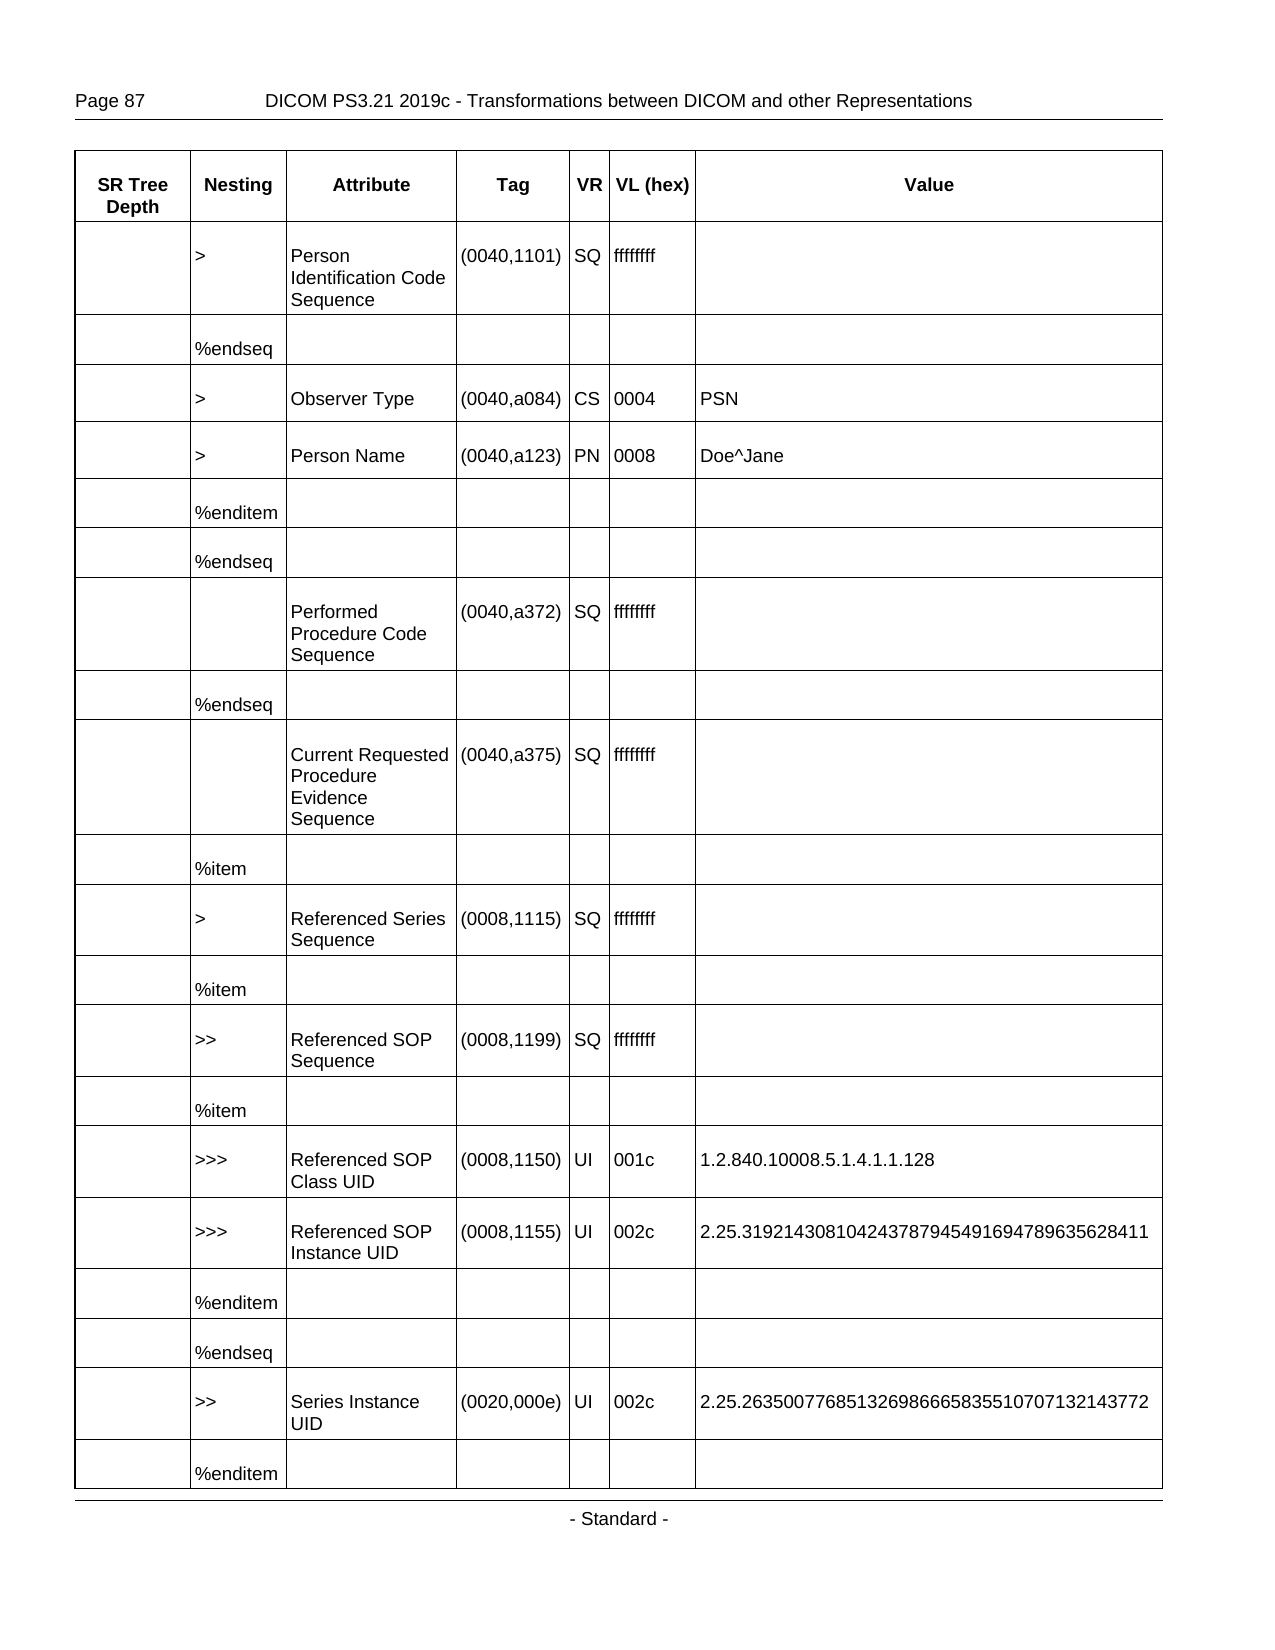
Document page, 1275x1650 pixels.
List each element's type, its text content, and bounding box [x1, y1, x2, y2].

table_cell (0008,1199) [457, 1005, 569, 1076]
table_cell [457, 956, 569, 1004]
table_cell [76, 1198, 190, 1268]
table_cell [696, 315, 1162, 364]
table_cell [76, 422, 190, 477]
table_cell 002c [610, 1368, 695, 1438]
table_cell [610, 479, 695, 527]
table_cell [76, 885, 190, 955]
table_cell [287, 1077, 456, 1125]
table_cell %item [191, 1077, 286, 1125]
table_cell [76, 315, 190, 364]
table_cell Referenced SOP Sequence [287, 1005, 456, 1076]
table_cell [570, 1319, 609, 1367]
table_cell [191, 720, 286, 834]
table_cell [610, 1440, 695, 1488]
table_cell [287, 1319, 456, 1367]
table_cell (0008,1115) [457, 885, 569, 955]
table_cell ffffffff [610, 578, 695, 670]
table_cell %enditem [191, 479, 286, 527]
table_cell [76, 1319, 190, 1367]
table_cell [570, 835, 609, 883]
table_cell [570, 315, 609, 364]
table_cell [457, 1440, 569, 1488]
table_cell [457, 835, 569, 883]
table_cell Doe^Jane [696, 422, 1162, 477]
table_cell [287, 1269, 456, 1317]
table_cell [76, 720, 190, 834]
table_header VL (hex) [610, 151, 695, 221]
table_cell [76, 1368, 190, 1438]
table_cell ffffffff [610, 222, 695, 314]
table_cell [457, 1319, 569, 1367]
table_cell [696, 222, 1162, 314]
table_cell CS [570, 365, 609, 421]
table_cell [570, 528, 609, 577]
table_cell SQ [570, 885, 609, 955]
table_cell UI [570, 1126, 609, 1197]
table_cell Referenced SOP Class UID [287, 1126, 456, 1197]
table_cell (0040,a084) [457, 365, 569, 421]
table_cell [696, 1269, 1162, 1317]
table_cell [570, 671, 609, 719]
table_cell [76, 222, 190, 314]
table_cell [76, 1126, 190, 1197]
table_cell (0040,a372) [457, 578, 569, 670]
table_cell [610, 315, 695, 364]
table_cell PSN [696, 365, 1162, 421]
table_header Nesting [191, 151, 286, 221]
table_cell Observer Type [287, 365, 456, 421]
table_cell UI [570, 1368, 609, 1438]
table_cell PN [570, 422, 609, 477]
table_cell SQ [570, 222, 609, 314]
table_cell %endseq [191, 315, 286, 364]
table_cell Current Requested Procedure Evidence Sequence [287, 720, 456, 834]
table_cell [191, 578, 286, 670]
table_cell ffffffff [610, 720, 695, 834]
table_cell [287, 528, 456, 577]
table_cell [76, 956, 190, 1004]
table_cell [610, 1269, 695, 1317]
table_cell [76, 479, 190, 527]
table_cell 0004 [610, 365, 695, 421]
table_cell [696, 578, 1162, 670]
table_cell >>> [191, 1198, 286, 1268]
table_cell SQ [570, 578, 609, 670]
table_cell [287, 671, 456, 719]
table_cell [696, 479, 1162, 527]
table_cell [457, 671, 569, 719]
table_cell (0040,1101) [457, 222, 569, 314]
table_header SR Tree Depth [76, 151, 190, 221]
table_cell [287, 835, 456, 883]
table_header VR [570, 151, 609, 221]
table_cell [287, 479, 456, 527]
table_cell [610, 835, 695, 883]
table_cell [76, 1005, 190, 1076]
table_cell [570, 1269, 609, 1317]
table_cell [76, 528, 190, 577]
table_header Value [696, 151, 1162, 221]
table_cell [610, 1077, 695, 1125]
table_cell >>> [191, 1126, 286, 1197]
table_cell %enditem [191, 1269, 286, 1317]
table_cell [610, 671, 695, 719]
table_cell [696, 1440, 1162, 1488]
table_cell [696, 720, 1162, 834]
table_cell 1.2.840.10008.5.1.4.1.1.128 [696, 1126, 1162, 1197]
table_cell [76, 835, 190, 883]
table_cell %item [191, 956, 286, 1004]
table_cell (0008,1155) [457, 1198, 569, 1268]
table_cell [457, 528, 569, 577]
table_cell [696, 528, 1162, 577]
table_cell [570, 956, 609, 1004]
table_cell %endseq [191, 671, 286, 719]
table_cell [696, 1005, 1162, 1076]
table_cell (0008,1150) [457, 1126, 569, 1197]
table_cell [457, 1077, 569, 1125]
table_cell [610, 956, 695, 1004]
table_cell > [191, 365, 286, 421]
table_cell UI [570, 1198, 609, 1268]
table_cell ffffffff [610, 1005, 695, 1076]
table_cell [287, 1440, 456, 1488]
table_cell [610, 1319, 695, 1367]
table_cell [696, 1319, 1162, 1367]
table_cell [287, 956, 456, 1004]
table_cell [76, 671, 190, 719]
table_cell (0040,a123) [457, 422, 569, 477]
table_cell [570, 1077, 609, 1125]
table_cell [287, 315, 456, 364]
table_cell > [191, 222, 286, 314]
table_cell Person Name [287, 422, 456, 477]
table_header Tag [457, 151, 569, 221]
table_cell [76, 365, 190, 421]
table_cell 002c [610, 1198, 695, 1268]
table_cell [696, 1077, 1162, 1125]
table_cell [696, 835, 1162, 883]
table_cell (0020,000e) [457, 1368, 569, 1438]
table_cell %item [191, 835, 286, 883]
table_cell [696, 885, 1162, 955]
table_cell [457, 1269, 569, 1317]
table_cell [696, 671, 1162, 719]
table_cell >> [191, 1005, 286, 1076]
table_header Attribute [287, 151, 456, 221]
table_cell SQ [570, 720, 609, 834]
table_cell 2.25.319214308104243787945491694789635628411 [696, 1198, 1162, 1268]
table_cell Person Identification Code Sequence [287, 222, 456, 314]
table_cell >> [191, 1368, 286, 1438]
table_cell %endseq [191, 528, 286, 577]
table_cell Series Instance UID [287, 1368, 456, 1438]
table_cell 001c [610, 1126, 695, 1197]
table_cell 0008 [610, 422, 695, 477]
table_cell > [191, 422, 286, 477]
table_cell Performed Procedure Code Sequence [287, 578, 456, 670]
table_cell [696, 956, 1162, 1004]
table_cell [76, 1440, 190, 1488]
table_cell %enditem [191, 1440, 286, 1488]
table_cell 2.25.263500776851326986665835510707132143772 [696, 1368, 1162, 1438]
table_cell [570, 479, 609, 527]
table_cell Referenced SOP Instance UID [287, 1198, 456, 1268]
table_cell (0040,a375) [457, 720, 569, 834]
table_cell ffffffff [610, 885, 695, 955]
table_cell [570, 1440, 609, 1488]
table_cell [76, 1077, 190, 1125]
table_cell [610, 528, 695, 577]
table_cell SQ [570, 1005, 609, 1076]
table_cell [457, 479, 569, 527]
table_cell > [191, 885, 286, 955]
table_cell [76, 578, 190, 670]
table_cell [457, 315, 569, 364]
table_cell Referenced Series Sequence [287, 885, 456, 955]
table_cell [76, 1269, 190, 1317]
table_cell %endseq [191, 1319, 286, 1367]
